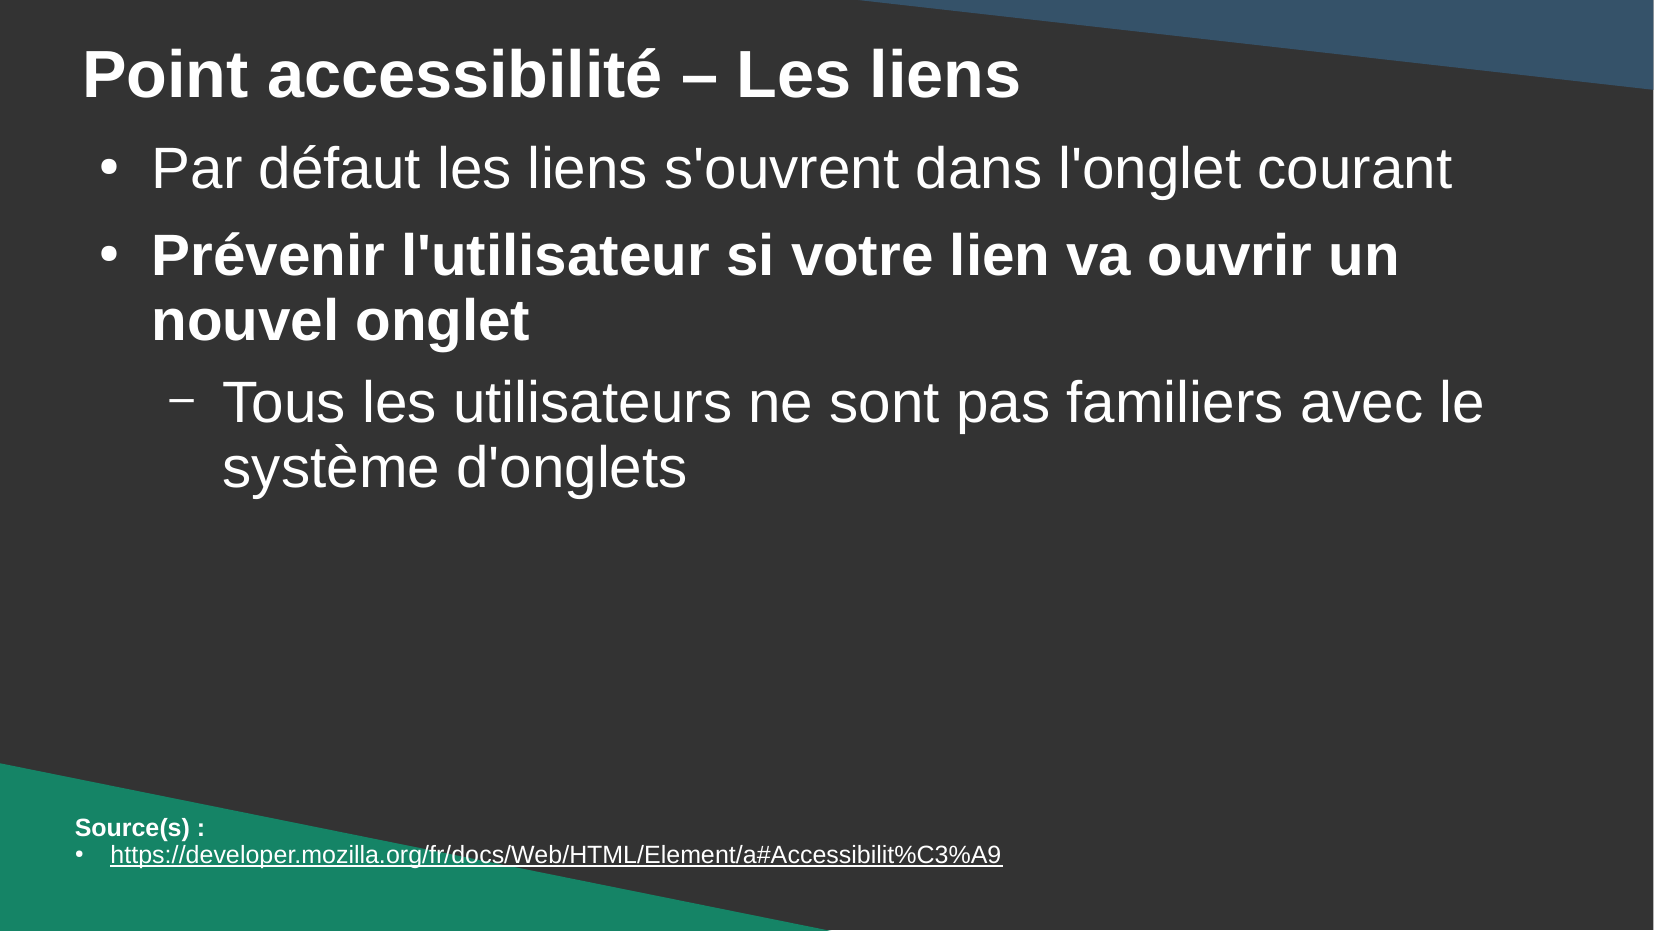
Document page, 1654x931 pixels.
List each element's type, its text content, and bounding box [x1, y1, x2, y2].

title Point accessibilité – Les liens [82, 37, 1571, 122]
text_box [858, 0, 1654, 90]
list Par défaut les liens s'ouvrent dans l'onglet courant Prévenir l'utilisateur si votre lien va ouvrir un nouvel onglet Tous les utilisateurs ne sont pas familiers avec le système d'onglets [80, 135, 1605, 579]
text_box Source(s) : https://developer.mozilla.org/fr/docs/Web/HTML/Element/a#Accessibilit%C3%A9 [60, 805, 1546, 931]
text_box [0, 763, 207, 931]
